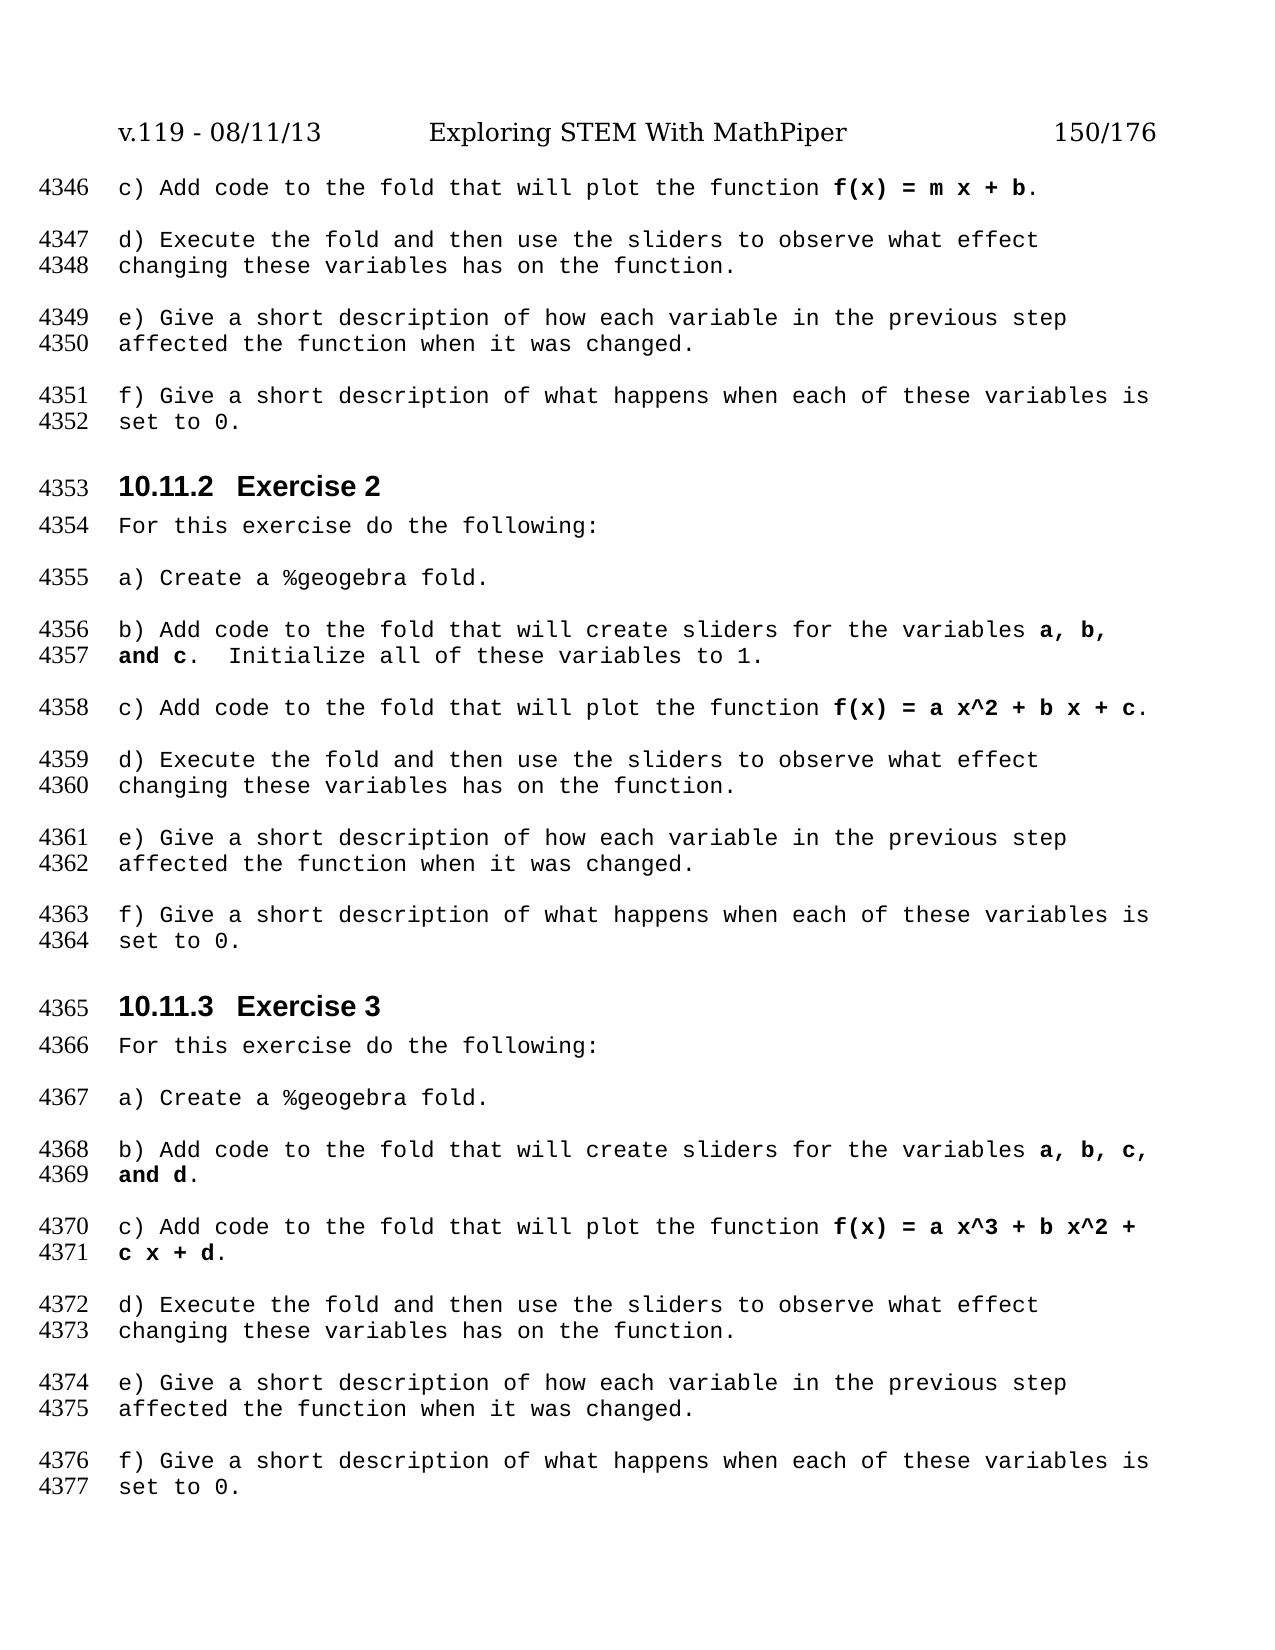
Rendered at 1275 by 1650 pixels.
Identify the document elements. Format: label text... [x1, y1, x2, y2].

text f) Give a short description of what happens when each of these variables is set to 0. [118, 904, 1157, 956]
text f) Give a short description of what happens when each of these variables is set to 0. [118, 1449, 1157, 1501]
text c) Add code to the fold that will plot the function f(x) = m x + b. [118, 177, 1157, 203]
text e) Give a short description of how each variable in the previous step affected the function when it was changed. [118, 306, 1157, 358]
text b) Add code to the fold that will create sliders for the variables a, b, c, and d. [118, 1138, 1157, 1190]
text e) Give a short description of how each variable in the previous step affected the function when it was changed. [118, 826, 1157, 878]
text b) Add code to the fold that will create sliders for the variables a, b, and c. Initialize all of these variables to 1. [118, 618, 1157, 670]
text e) Give a short description of how each variable in the previous step affected the function when it was changed. [118, 1371, 1157, 1423]
text a) Create a %geogebra fold. [118, 1086, 1157, 1112]
text d) Execute the fold and then use the sliders to observe what effect changing these variables has on the function. [118, 1293, 1157, 1345]
text d) Execute the fold and then use the sliders to observe what effect changing these variables has on the function. [118, 748, 1157, 800]
text c) Add code to the fold that will plot the function f(x) = a x^3 + b x^2 + c x + d. [118, 1216, 1157, 1268]
text For this exercise do the following: [118, 1034, 1157, 1060]
text a) Create a %geogebra fold. [118, 567, 1157, 592]
text c) Add code to the fold that will plot the function f(x) = a x^2 + b x + c. [118, 696, 1157, 722]
text d) Execute the fold and then use the sliders to observe what effect changing these variables has on the function. [118, 229, 1157, 281]
text f) Give a short description of what happens when each of these variables is set to 0. [118, 384, 1157, 436]
text For this exercise do the following: [118, 515, 1157, 541]
subtitle Exercise 2 [118, 469, 1157, 503]
subtitle Exercise 3 [118, 989, 1157, 1022]
